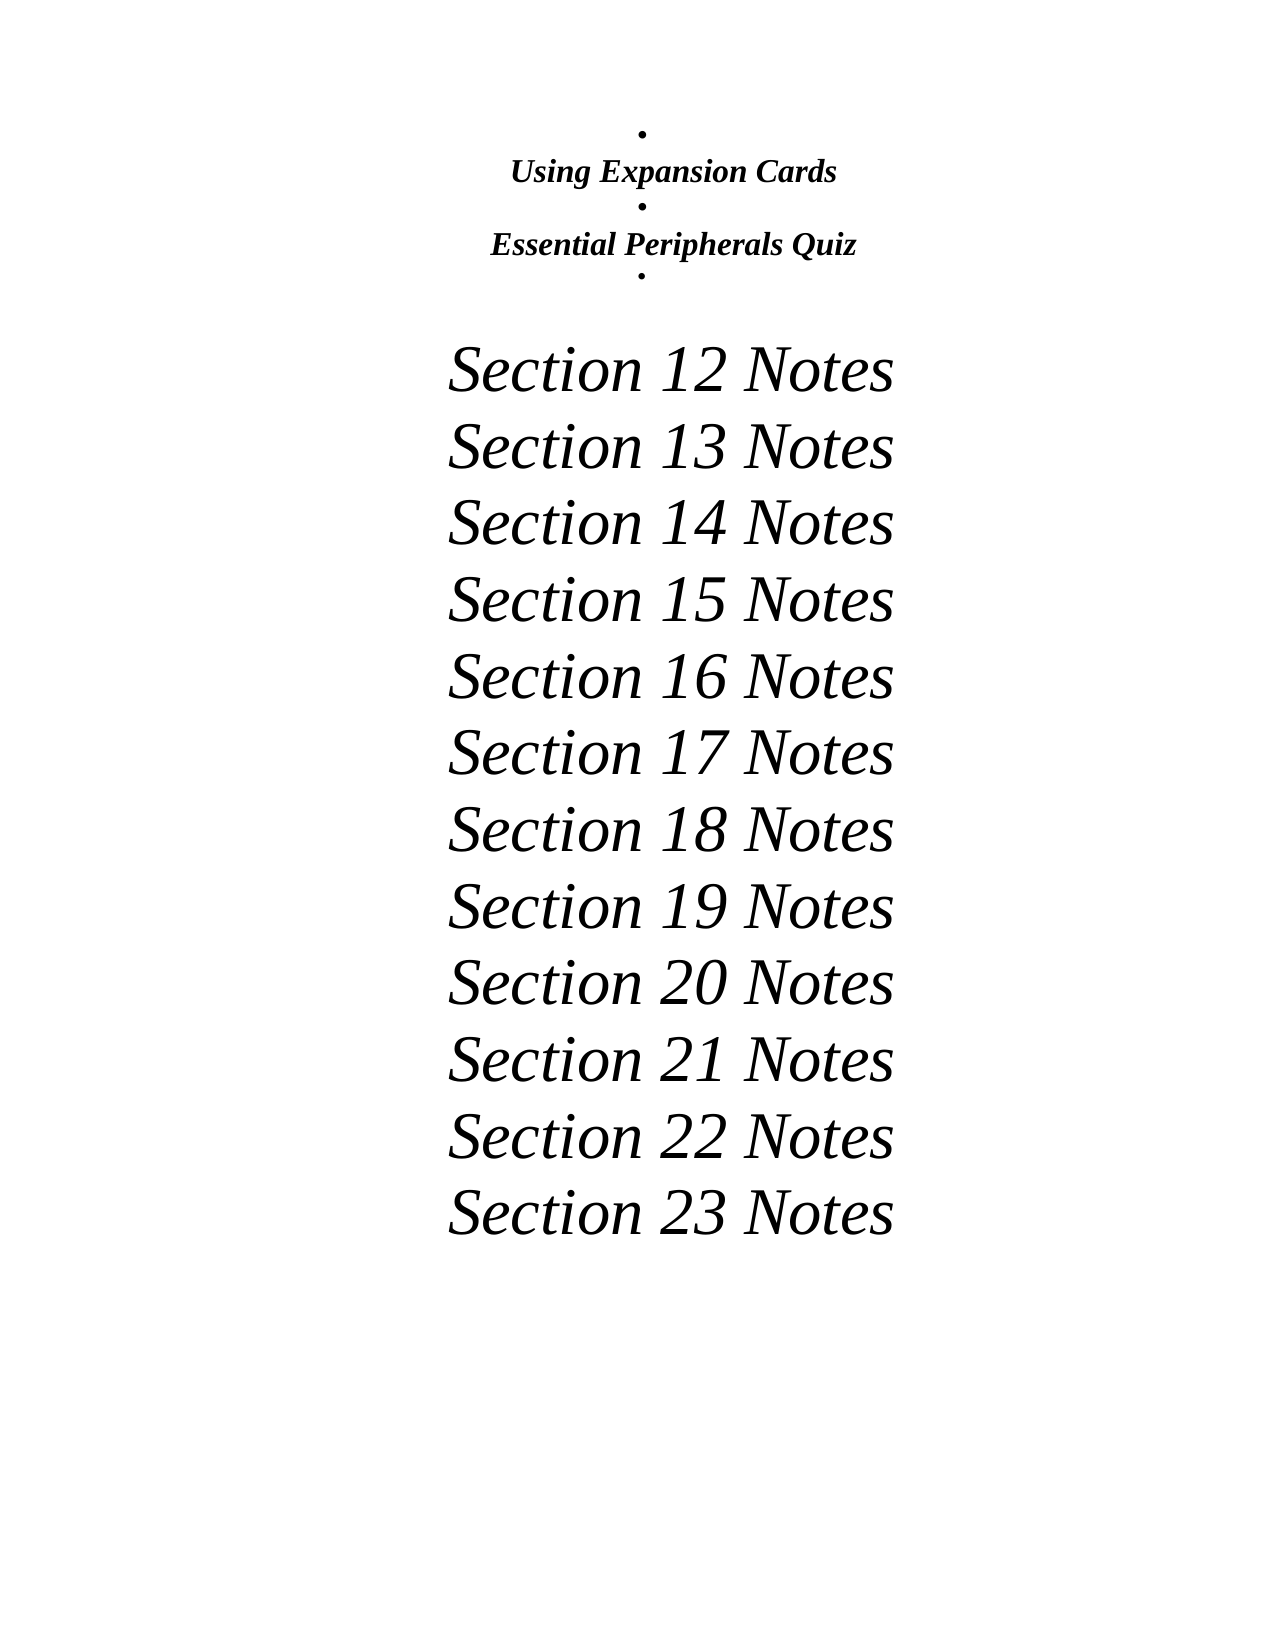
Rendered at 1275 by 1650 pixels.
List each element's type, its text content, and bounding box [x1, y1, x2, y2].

list Section 12 Notes [156, 329, 1157, 406]
list Section 18 Notes [156, 789, 1157, 866]
list Section 23 Notes [156, 1172, 1157, 1249]
list Section 17 Notes [156, 712, 1157, 789]
list Section 15 Notes [156, 559, 1157, 636]
list Section 13 Notes [156, 406, 1157, 482]
list Section 21 Notes [156, 1019, 1157, 1096]
list Essential Peripherals Quiz [156, 224, 1157, 262]
list Section 14 Notes [156, 482, 1157, 559]
list Section 16 Notes [156, 636, 1157, 712]
list Section 19 Notes [156, 866, 1157, 942]
list Section 22 Notes [156, 1096, 1157, 1172]
list Using Expansion Cards [156, 152, 1157, 190]
list Section 20 Notes [156, 942, 1157, 1019]
